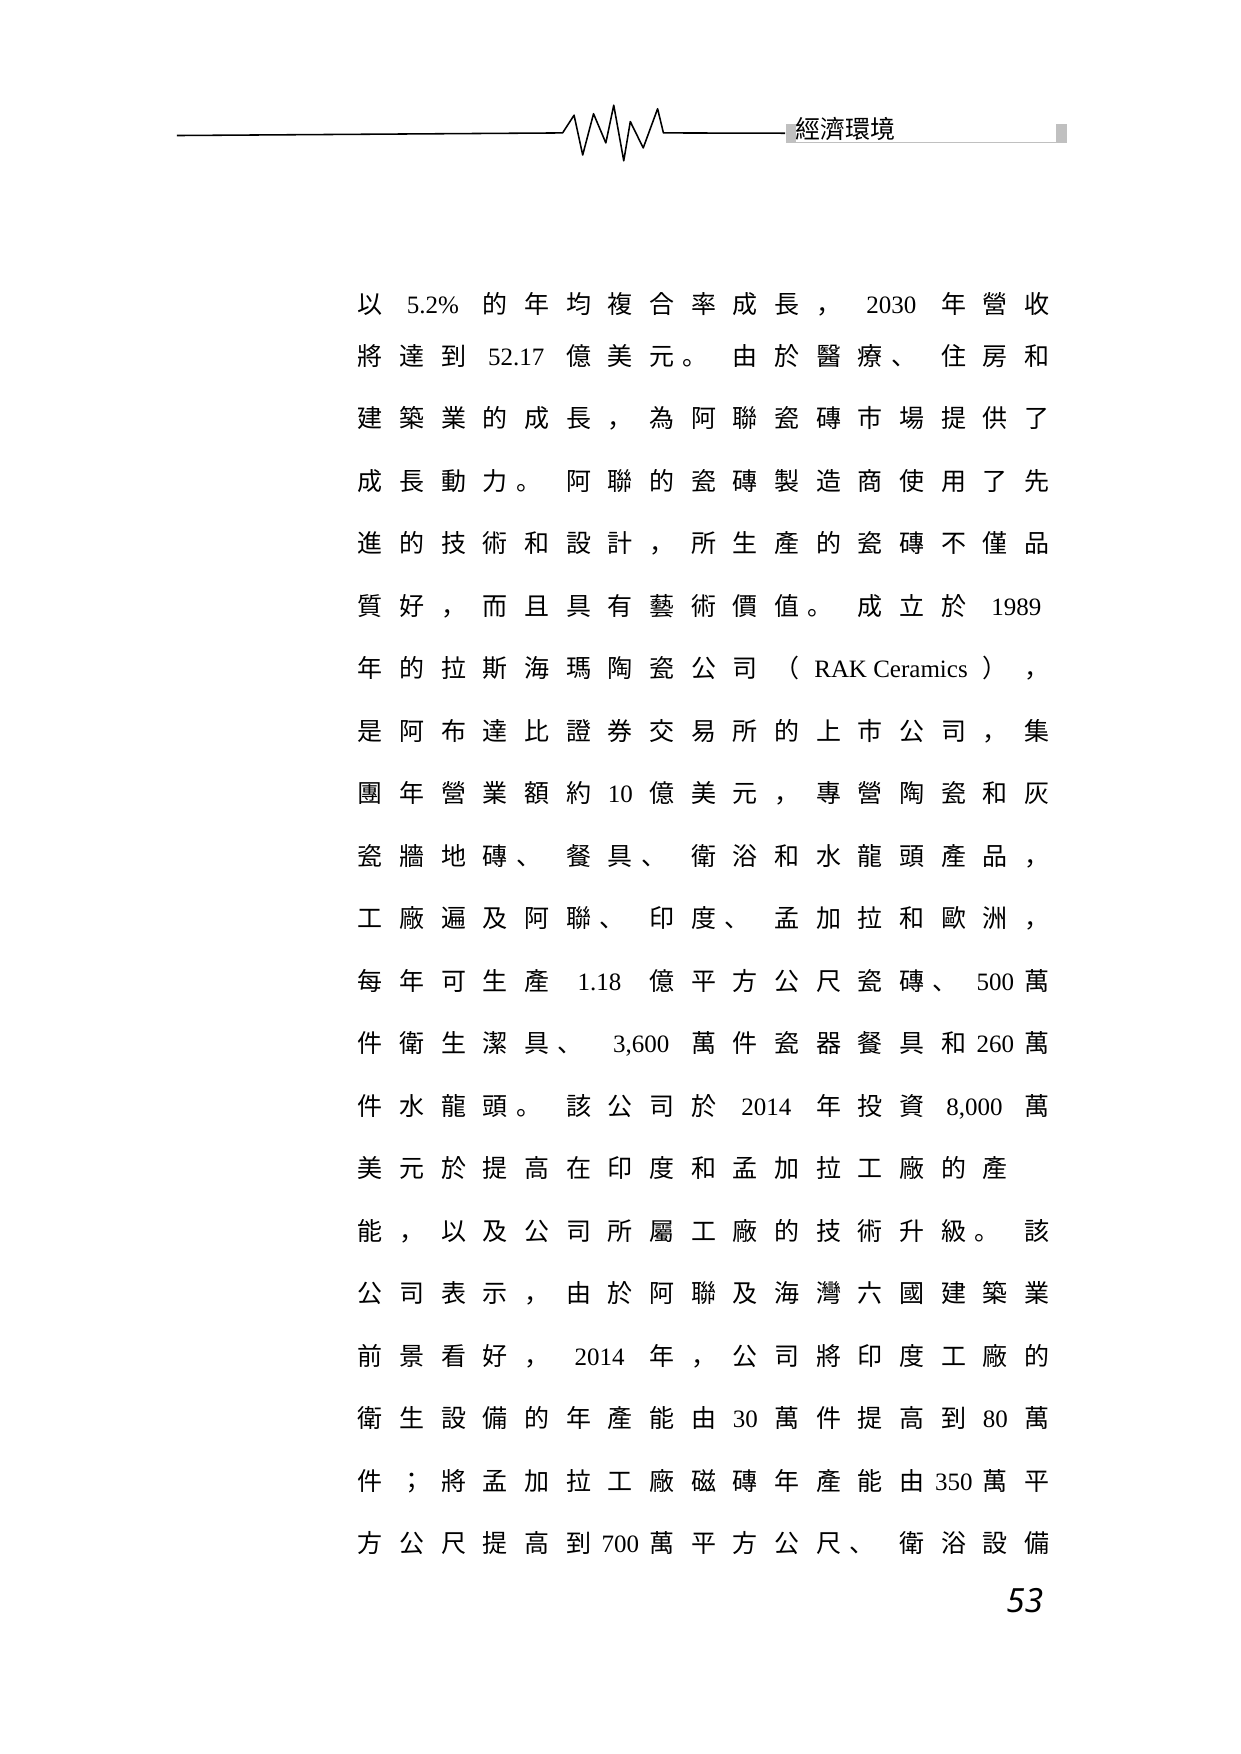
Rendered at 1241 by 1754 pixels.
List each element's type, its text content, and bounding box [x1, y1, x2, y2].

text 以5.2%的年均複合率成長，2030年營收將達到52.17億美元。由於醫療、住房和建築業的成長，為阿聯瓷磚市場提供了成長動力。阿聯的瓷磚製造商使用了先進的技術和設計，所生產的瓷磚不僅品質好，而且具有藝術價值。成立於1989年的拉斯海瑪陶瓷公司（RAK Ceramics），是阿布達比證券交易所的上市公司，集團年營業額約10億美元，專營陶瓷和灰瓷牆地磚、餐具、衛浴和水龍頭產品，工廠遍及阿聯、印度、孟加拉和歐洲，每年可生產1.18億平方公尺瓷磚、500萬件衛生潔具、3,600萬件瓷器餐具和260萬件水龍頭。該公司於2014年投資8,000萬美元於提高在印度和孟加拉工廠的產能，以及公司所屬工廠的技術升級。該公司表示，由於阿聯及海灣六國建築業前景看好，2014年，公司將印度工廠的衛生設備的年產能由30萬件提高到80萬件；將孟加拉工廠磁磚年產能由350萬平方公尺提高到700萬平方公尺、衛浴設備 [330, 250, 1058, 1563]
